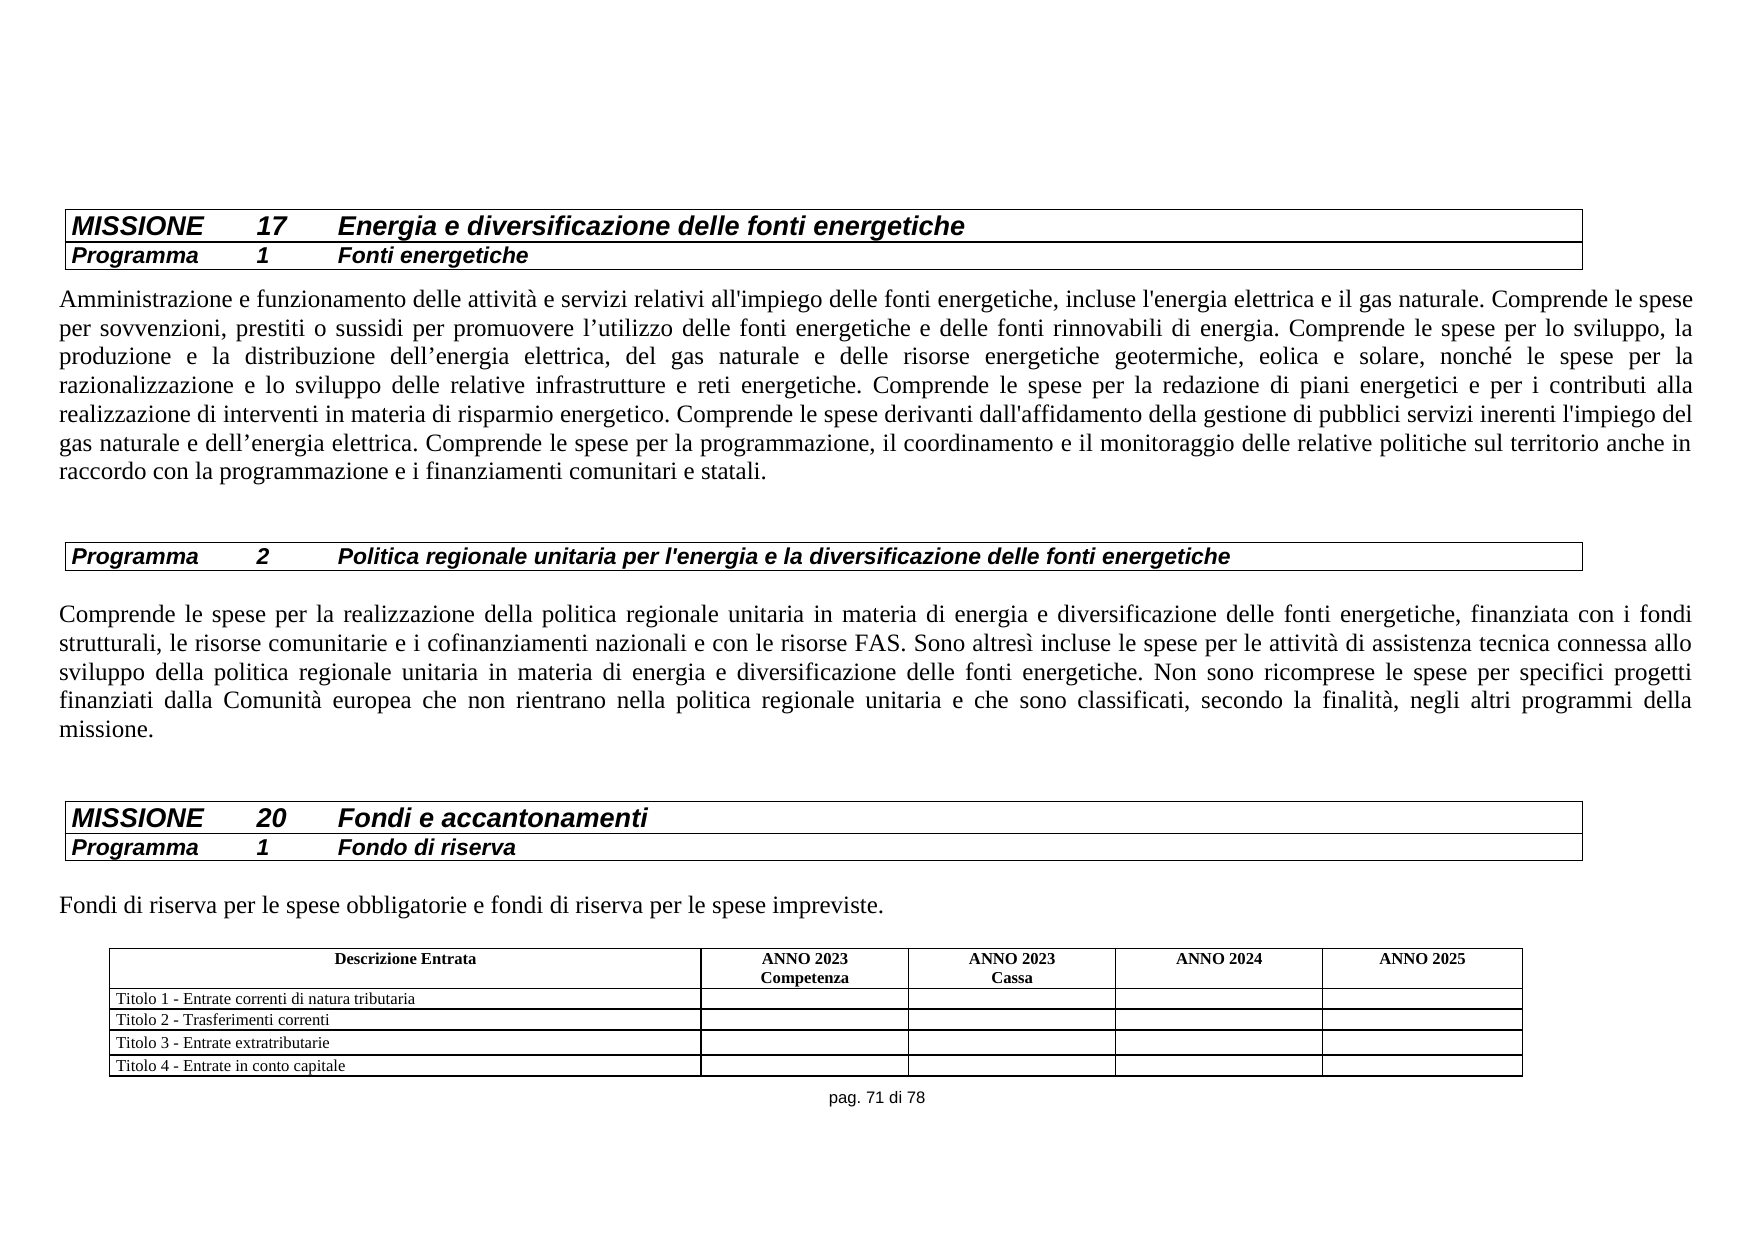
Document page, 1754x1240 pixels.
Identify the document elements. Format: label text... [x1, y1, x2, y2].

table_cell [1323, 989, 1522, 1008]
table_cell [702, 989, 908, 1008]
table_header Descrizione Entrata [110, 949, 700, 987]
table_cell Fonti energetiche [331, 243, 1582, 269]
table_cell Programma [66, 834, 250, 860]
table_cell Programma [66, 243, 250, 269]
table_header 2 [250, 543, 331, 569]
table_cell [702, 1010, 908, 1029]
table_cell [1323, 1031, 1522, 1054]
table_cell 1 [250, 834, 331, 860]
table_cell Fondo di riserva [331, 834, 1582, 860]
text Amministrazione e funzionamento delle attività e servizi relativi all'impiego delle fonti energetiche, incluse l'energia elettrica e il gas naturale. Comprende le spese per sovvenzioni, prestiti o sussidi per promuovere l’utilizzo delle fonti energetiche e delle fonti rinnovabili di energia. Comprende le spese per lo sviluppo, la produzione e la distribuzione dell’energia elettrica, del gas naturale e delle risorse energetiche geotermiche, eolica e solare, nonché le spese per la razionalizzazione e lo sviluppo delle relative infrastrutture e reti energetiche. Comprende le spese per la redazione di piani energetici e per i contributi alla realizzazione di interventi in materia di risparmio energetico. Comprende le spese derivanti dall'affidamento della gestione di pubblici servizi inerenti l'impiego del gas naturale e dell’energia elettrica. Comprende le spese per la programmazione, il coordinamento e il monitoraggio delle relative politiche sul territorio anche in raccordo con la programmazione e i finanziamenti comunitari e statali. [59, 284, 1695, 485]
table_cell [909, 989, 1115, 1008]
table_header Politica regionale unitaria per l'energia e la diversificazione delle fonti energetiche [331, 543, 1582, 569]
table_cell [1116, 1056, 1322, 1075]
table_cell [1116, 989, 1322, 1008]
table_cell [909, 1056, 1115, 1075]
table_header Programma [66, 543, 250, 569]
table_header ANNO 2023 Cassa [909, 949, 1115, 987]
table_cell Titolo 4 - Entrate in conto capitale [110, 1056, 700, 1075]
table_cell 1 [250, 243, 331, 269]
table_header ANNO 2025 [1323, 949, 1522, 987]
table_header Energia e diversificazione delle fonti energetiche [331, 210, 1582, 241]
table_header ANNO 2024 [1116, 949, 1322, 987]
table_header 17 [250, 210, 331, 241]
table_cell [909, 1031, 1115, 1054]
table_header MISSIONE [66, 802, 250, 833]
table_cell Titolo 1 - Entrate correnti di natura tributaria [110, 989, 700, 1008]
text Comprende le spese per la realizzazione della politica regionale unitaria in materia di energia e diversificazione delle fonti energetiche, finanziata con i fondi strutturali, le risorse comunitarie e i cofinanziamenti nazionali e con le risorse FAS. Sono altresì incluse le spese per le attività di assistenza tecnica connessa allo sviluppo della politica regionale unitaria in materia di energia e diversificazione delle fonti energetiche. Non sono ricomprese le spese per specifici progetti finanziati dalla Comunità europea che non rientrano nella politica regionale unitaria e che sono classificati, secondo la finalità, negli altri programmi della missione. [59, 599, 1695, 743]
table_cell [702, 1031, 908, 1054]
table_header 20 [250, 802, 331, 833]
table_cell [1323, 1056, 1522, 1075]
table_cell Titolo 2 - Trasferimenti correnti [110, 1010, 700, 1029]
table_cell [1323, 1010, 1522, 1029]
table_header ANNO 2023 Competenza [702, 949, 908, 987]
table_cell [909, 1010, 1115, 1029]
table_header MISSIONE [66, 210, 250, 241]
table_cell Titolo 3 - Entrate extratributarie [110, 1031, 700, 1054]
text Fondi di riserva per le spese obbligatorie e fondi di riserva per le spese impreviste. [59, 890, 1695, 919]
table_cell [1116, 1010, 1322, 1029]
table_cell [702, 1056, 908, 1075]
table_cell [1116, 1031, 1322, 1054]
table_header Fondi e accantonamenti [331, 802, 1582, 833]
